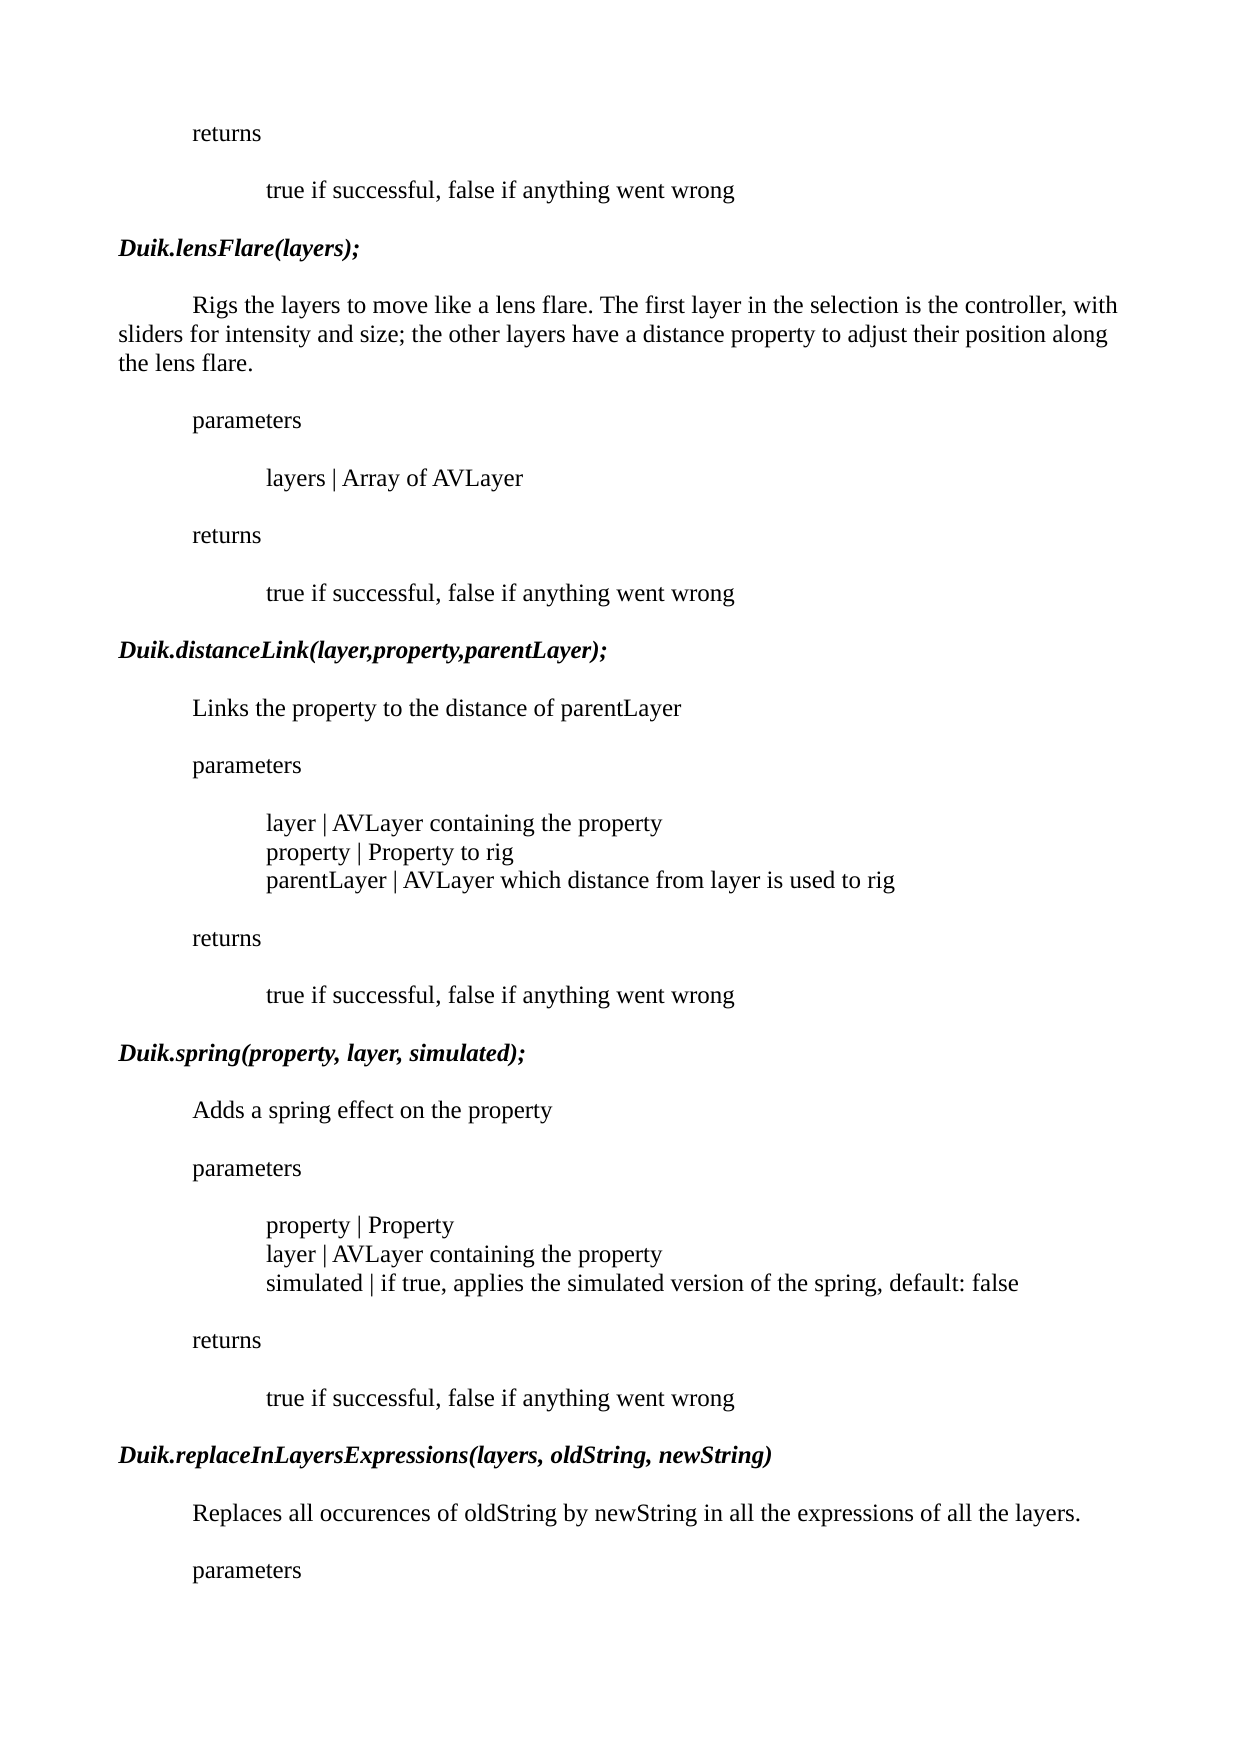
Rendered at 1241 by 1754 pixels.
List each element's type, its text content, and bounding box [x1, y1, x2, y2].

text Duik.replaceInLayersExpressions(layers, oldString, newString) [118, 1441, 1122, 1469]
text Rigs the layers to move like a lens flare. The first layer in the selection is the controller, with sliders for intensity and size; the other layers have a distance property to adjust their position along the lens flare. [118, 291, 1122, 377]
text Duik.distanceLink(layer,property,parentLayer); [118, 636, 1122, 664]
text Duik.spring(property, layer, simulated); [118, 1038, 1122, 1067]
text simulated | if true, applies the simulated version of the spring, default: false [118, 1268, 1122, 1297]
text true if successful, false if anything went wrong [118, 578, 1122, 607]
text Duik.lensFlare(layers); [118, 233, 1122, 262]
text parameters [118, 1153, 1122, 1182]
text parentLayer | AVLayer which distance from layer is used to rig [118, 866, 1122, 894]
text layer | AVLayer containing the property [118, 808, 1122, 837]
text Links the property to the distance of parentLayer [118, 693, 1122, 722]
text layers | Array of AVLayer [118, 463, 1122, 492]
text returns [118, 923, 1122, 952]
text parameters [118, 751, 1122, 779]
text parameters [118, 1556, 1122, 1584]
text true if successful, false if anything went wrong [118, 1383, 1122, 1412]
text layer | AVLayer containing the property [118, 1239, 1122, 1268]
text returns [118, 118, 1122, 147]
text returns [118, 521, 1122, 549]
text Adds a spring effect on the property [118, 1096, 1122, 1124]
text parameters [118, 406, 1122, 434]
text true if successful, false if anything went wrong [118, 176, 1122, 204]
text true if successful, false if anything went wrong [118, 981, 1122, 1009]
text property | Property [118, 1211, 1122, 1239]
text property | Property to rig [118, 837, 1122, 866]
text returns [118, 1326, 1122, 1354]
text Replaces all occurences of oldString by newString in all the expressions of all the layers. [118, 1498, 1122, 1527]
